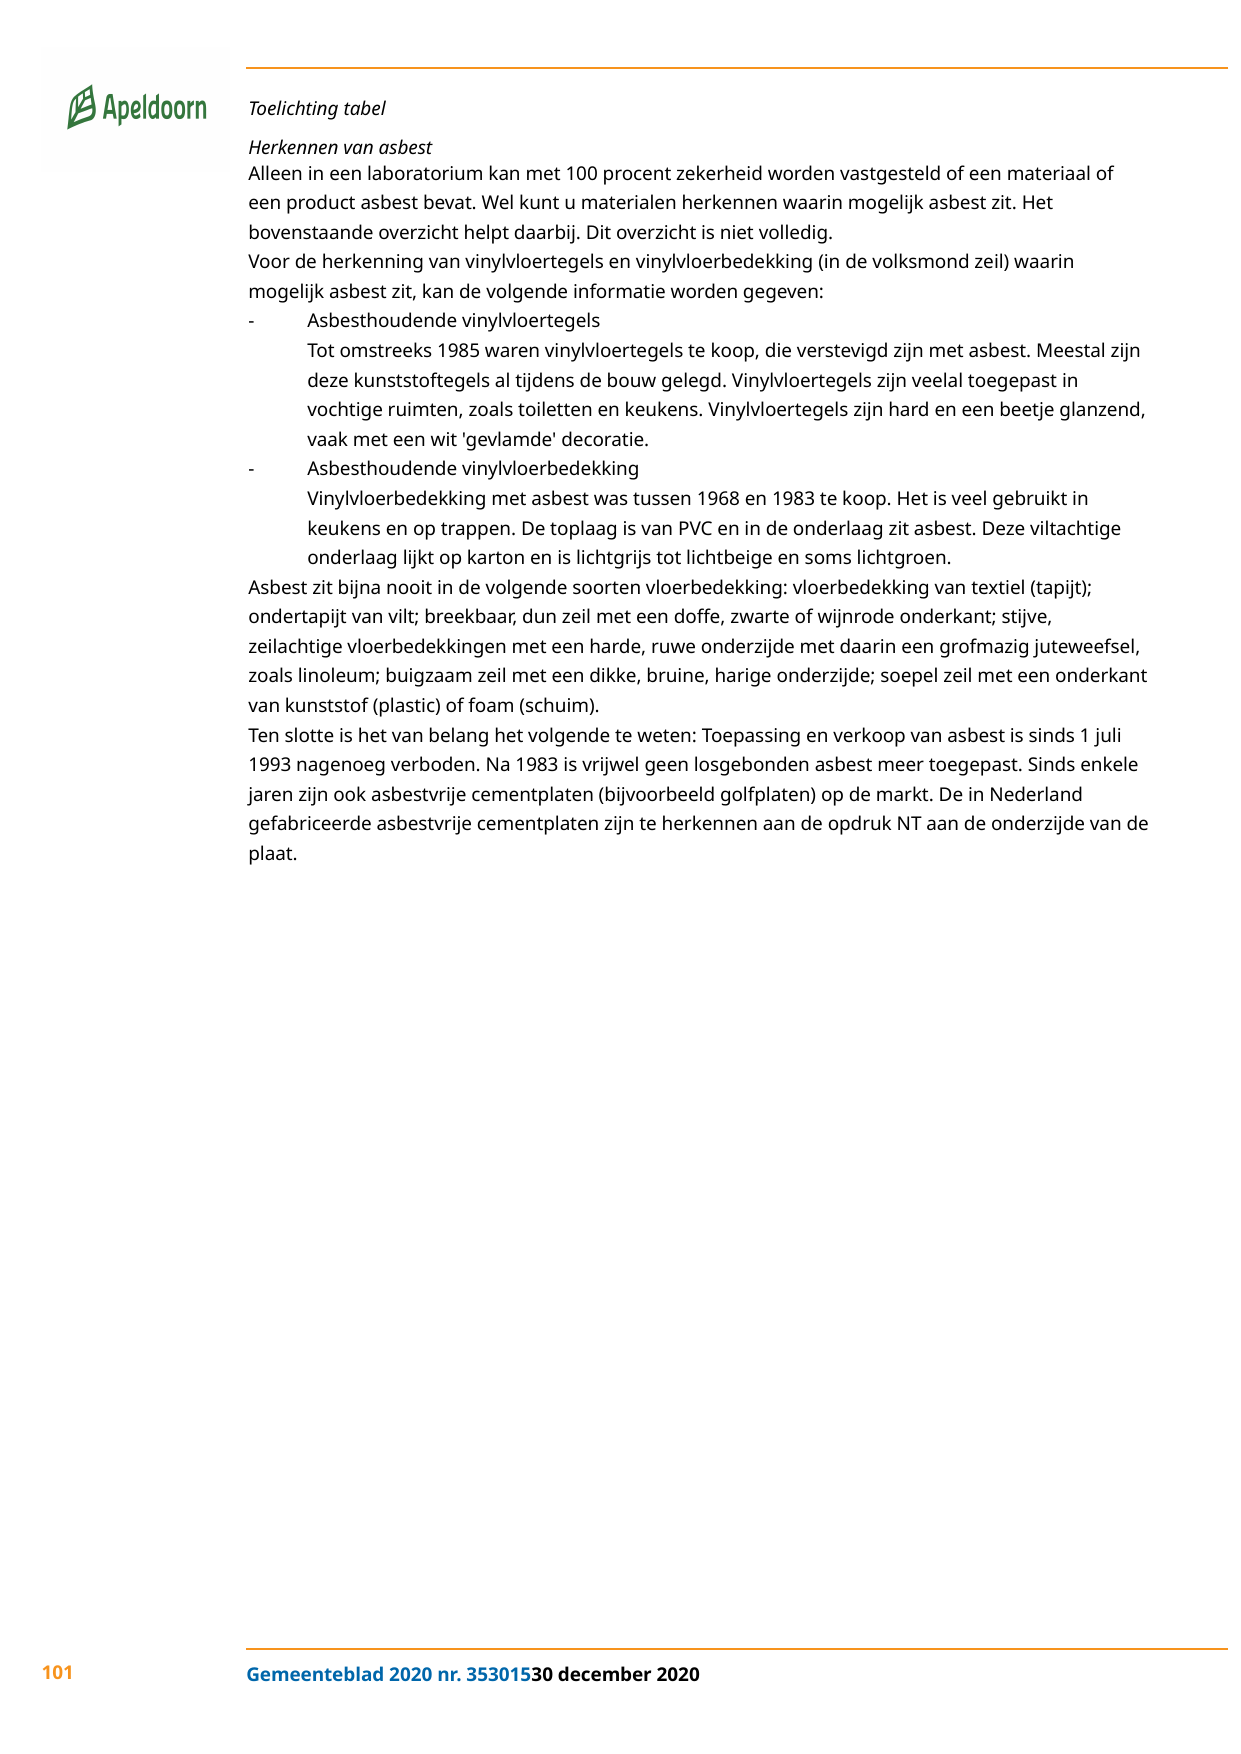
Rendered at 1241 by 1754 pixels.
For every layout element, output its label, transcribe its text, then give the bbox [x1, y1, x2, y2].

text Ten slotte is het van belang het volgende te weten: Toepassing en verkoop van asbest is sinds 1 juli 1993 nagenoeg verboden. Na 1983 is vrijwel geen losgebonden asbest meer toegepast. Sinds enkele jaren zijn ook asbestvrije cementplaten (bijvoorbeeld golfplaten) op de markt. De in Nederland gefabriceerde asbestvrije cementplaten zijn te herkennen aan de opdruk NT aan de onderzijde van de plaat. [248, 722, 1152, 866]
text Asbest zit bijna nooit in de volgende soorten vloerbedekking: vloerbedekking van textiel (tapijt); ondertapijt van vilt; breekbaar, dun zeil met een doffe, zwarte of wijnrode onderkant; stijve, zeilachtige vloerbedekkingen met een harde, ruwe onderzijde met daarin een grofmazig juteweefsel, zoals linoleum; buigzaam zeil met een dikke, bruine, harige onderzijde; soepel zeil met een onderkant van kunststof (plastic) of foam (schuim). [248, 574, 1152, 718]
text Herkennen van asbest [248, 134, 1152, 160]
list Tot omstreeks 1985 waren vinylvloertegels te koop, die verstevigd zijn met asbest. Meestal zijn deze kunststoftegels al tijdens de bouw gelegd. Vinylvloertegels zijn veelal toegepast in vochtige ruimten, zoals toiletten en keukens. Vinylvloertegels zijn hard en een beetje glanzend, vaak met een wit 'gevlamde' decoratie. [248, 337, 1152, 452]
text Voor de herkenning van vinylvloertegels en vinylvloerbedekking (in de volksmond zeil) waarin mogelijk asbest zit, kan de volgende informatie worden gegeven: [248, 248, 1152, 304]
text Alleen in een laboratorium kan met 100 procent zekerheid worden vastgesteld of een materiaal of een product asbest bevat. Wel kunt u materialen herkennen waarin mogelijk asbest zit. Het bovenstaande overzicht helpt daarbij. Dit overzicht is niet volledig. [248, 160, 1152, 245]
list Vinylvloerbedekking met asbest was tussen 1968 en 1983 te koop. Het is veel gebruikt in keukens en op trappen. De toplaag is van PVC en in de onderlaag zit asbest. Deze viltachtige onderlaag lijkt op karton en is lichtgrijs tot lichtbeige en soms lichtgroen. [248, 485, 1152, 570]
text Toelichting tabel [248, 95, 1152, 121]
list Asbesthoudende vinylvloerbedekking [248, 456, 1152, 481]
picture [41, 47, 231, 172]
list Asbesthoudende vinylvloertegels [248, 308, 1152, 333]
